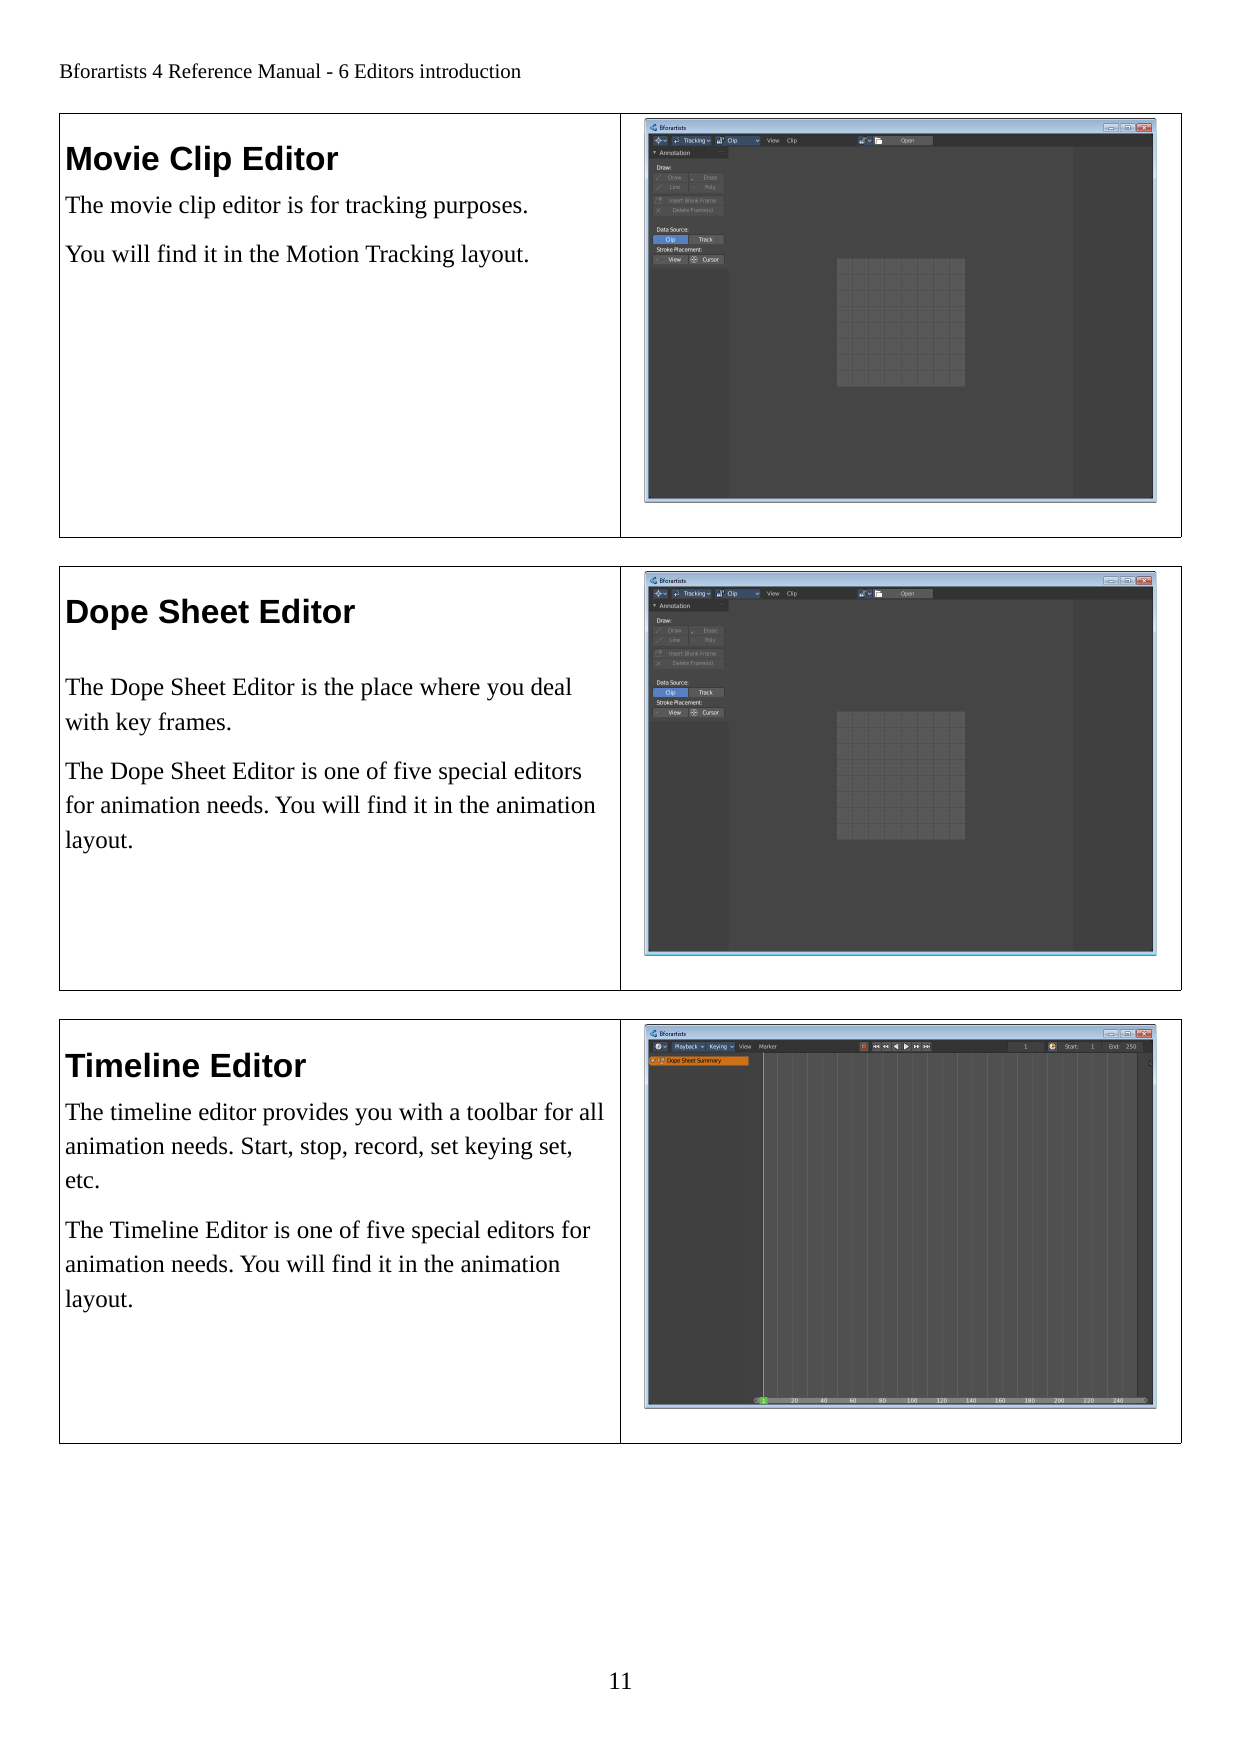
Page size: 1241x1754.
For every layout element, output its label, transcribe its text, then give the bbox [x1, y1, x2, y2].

table_header Timeline Editor The timeline editor provides you with a toolbar for all animation needs. Start, stop, record, set keying set, etc. The Timeline Editor is one of five special editors for animation needs. You will find it in the animation layout. [60, 1020, 620, 1443]
table_header Movie Clip Editor The movie clip editor is for tracking purposes. You will find it in the Motion Tracking layout. [60, 114, 620, 537]
table_header Dope Sheet Editor The Dope Sheet Editor is the place where you deal with key frames. The Dope Sheet Editor is one of five special editors for animation needs. You will find it in the animation layout. [60, 567, 620, 990]
table_header [621, 1020, 1181, 1443]
picture [644, 118, 1157, 503]
picture [644, 571, 1157, 956]
picture [644, 1024, 1157, 1409]
table_header [621, 567, 1181, 990]
table_header [621, 114, 1181, 537]
